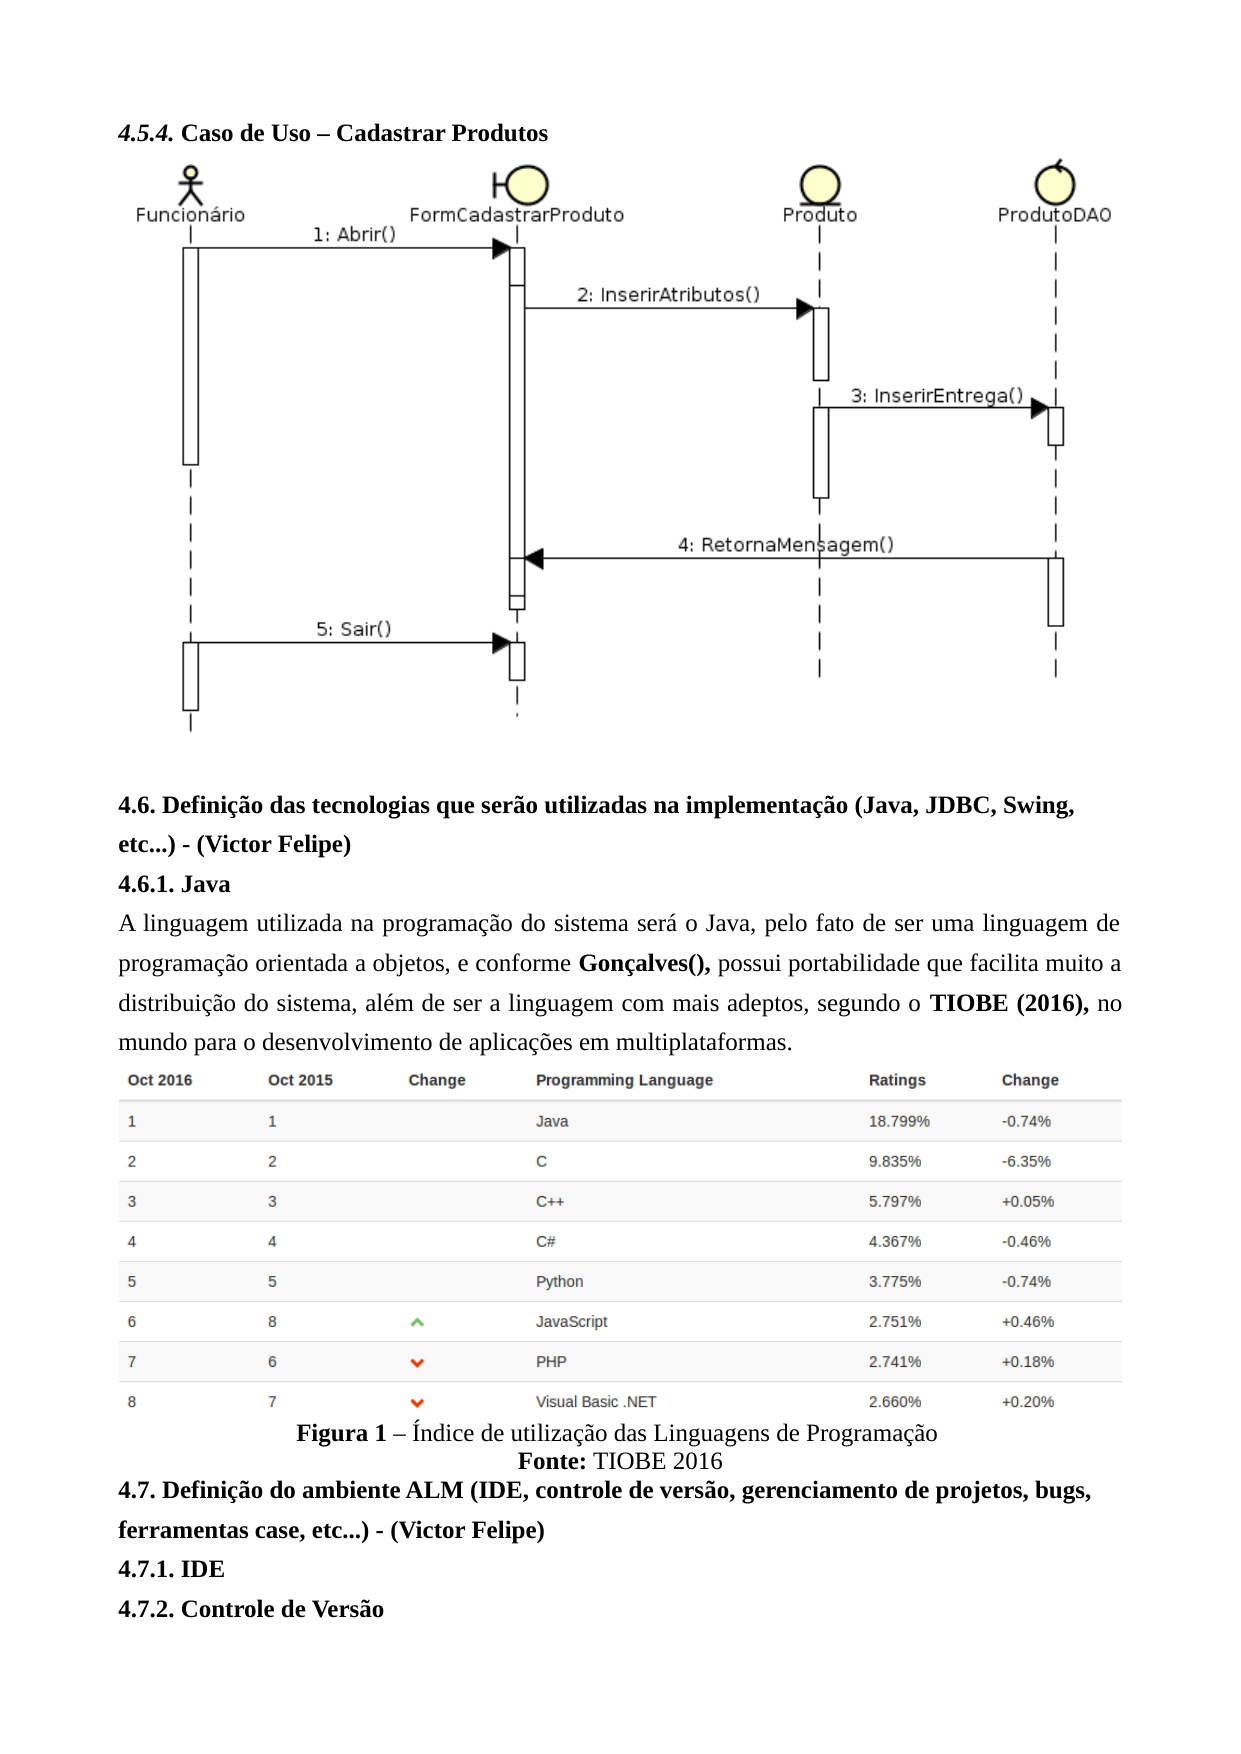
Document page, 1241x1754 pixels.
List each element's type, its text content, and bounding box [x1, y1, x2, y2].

text 4.6. Definição das tecnologias que serão utilizadas na implementação (Java, JDBC, Swing, etc...) - (Victor Felipe) [118, 790, 1122, 858]
text 4.7.1. IDE [118, 1554, 1122, 1583]
text 4.7.2. Controle de Versão [118, 1594, 1122, 1623]
text 4.7. Definição do ambiente ALM (IDE, controle de versão, gerenciamento de projetos, bugs, ferramentas case, etc...) - (Victor Felipe) [118, 1475, 1122, 1543]
text 4.5.4. Caso de Uso – Cadastrar Produtos [118, 118, 1122, 147]
text Figura 1 – Índice de utilização das Linguagens de Programação [118, 1418, 1122, 1446]
text Fonte: TIOBE 2016 [118, 1446, 1122, 1475]
picture [118, 157, 1123, 740]
text A linguagem utilizada na programação do sistema será o Java, pelo fato de ser uma linguagem de programação orientada a objetos, e conforme Gonçalves(), possui portabilidade que facilita muito a distribuição do sistema, além de ser a linguagem com mais adeptos, segundo o TIOBE (2016), no mundo para o desenvolvimento de aplicações em multiplataformas. [118, 908, 1122, 1056]
picture [118, 1066, 1123, 1418]
text 4.6.1. Java [118, 869, 1122, 898]
